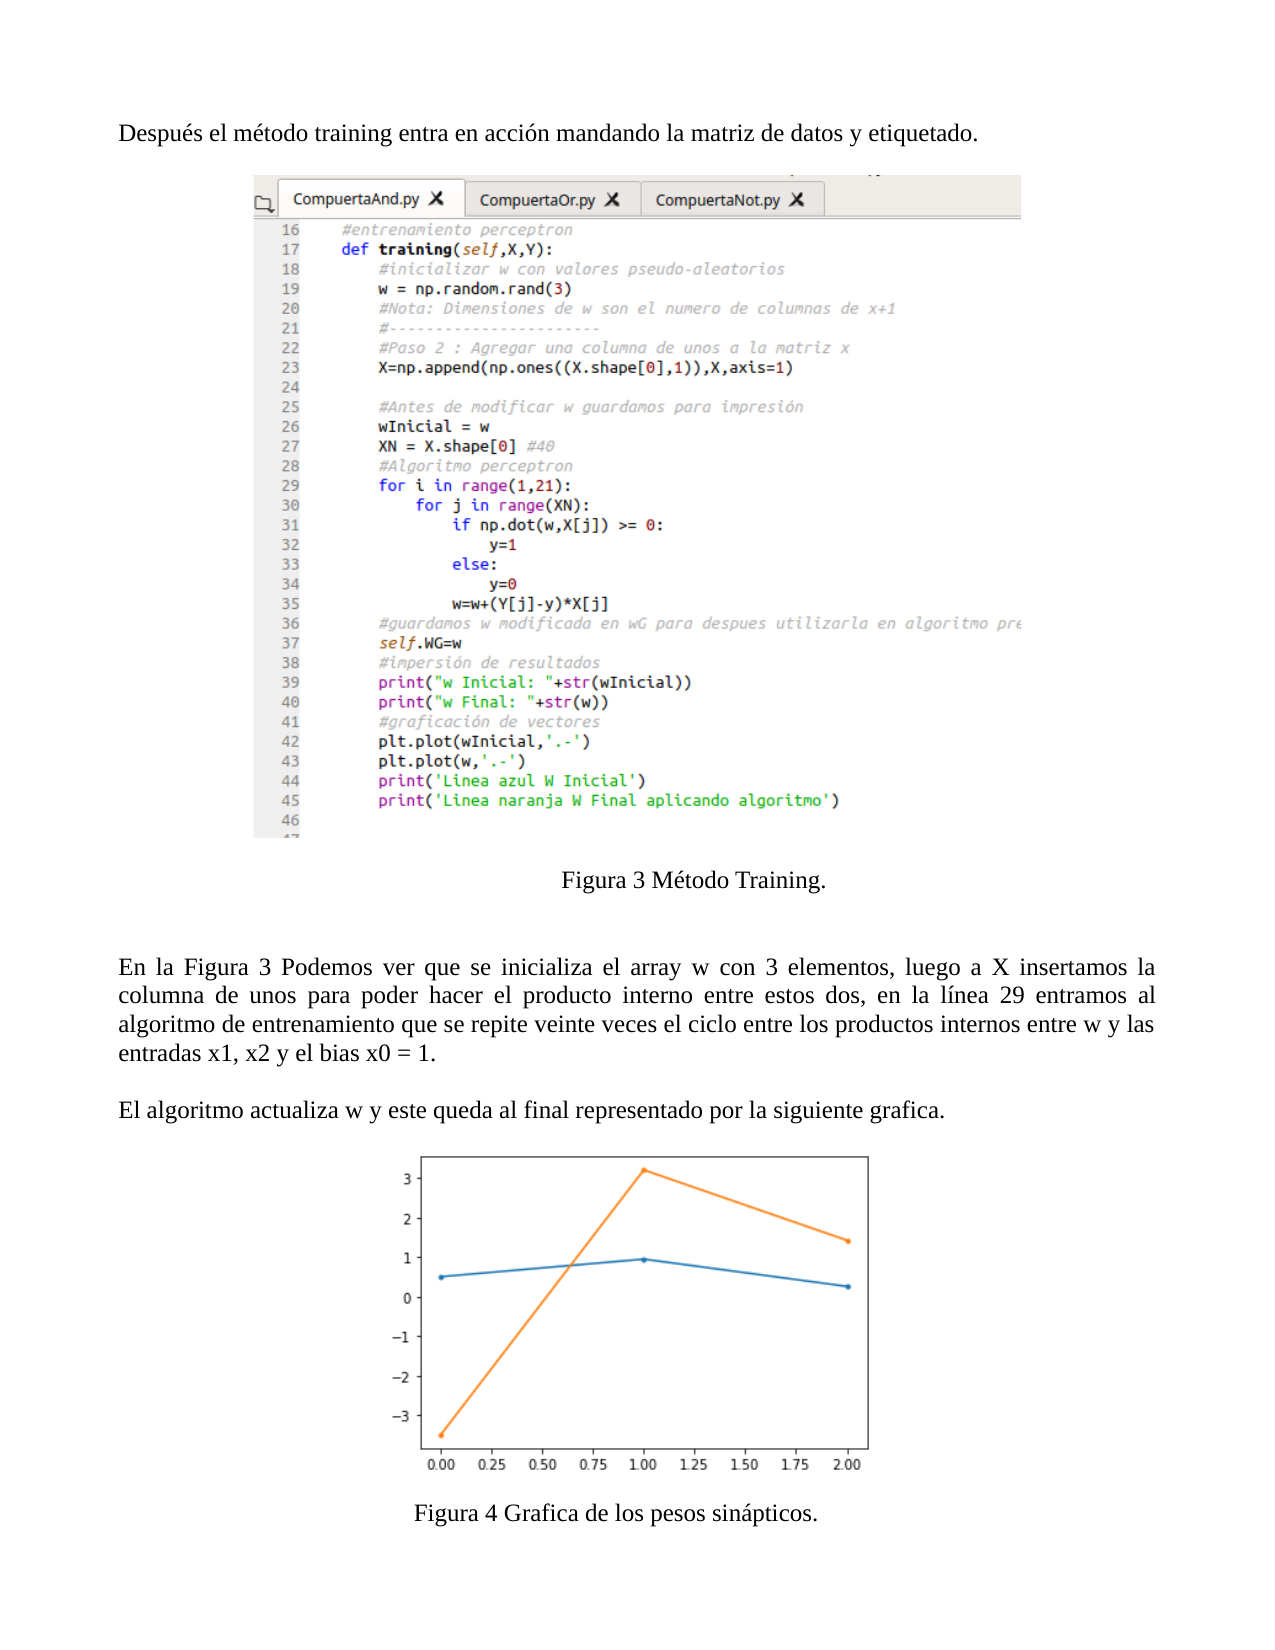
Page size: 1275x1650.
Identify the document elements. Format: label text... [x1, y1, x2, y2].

picture [253, 175, 1022, 838]
text El algoritmo actualiza w y este queda al final representado por la siguiente grafica. [118, 1096, 1157, 1124]
text Figura 3 Método Training. [118, 837, 1157, 894]
text En la Figura 3 Podemos ver que se inicializa el array w con 3 elementos, luego a X insertamos la columna de unos para poder hacer el producto interno entre estos dos, en la línea 29 entramos al algoritmo de entrenamiento que se repite veinte veces el ciclo entre los productos internos entre w y las entradas x1, x2 y el bias x0 = 1. [118, 952, 1157, 1067]
text Figura 4 Grafica de los pesos sinápticos. [118, 1498, 1157, 1527]
text Después el método training entra en acción mandando la matriz de datos y etiquetado. [118, 118, 1157, 147]
picture [386, 1144, 889, 1490]
